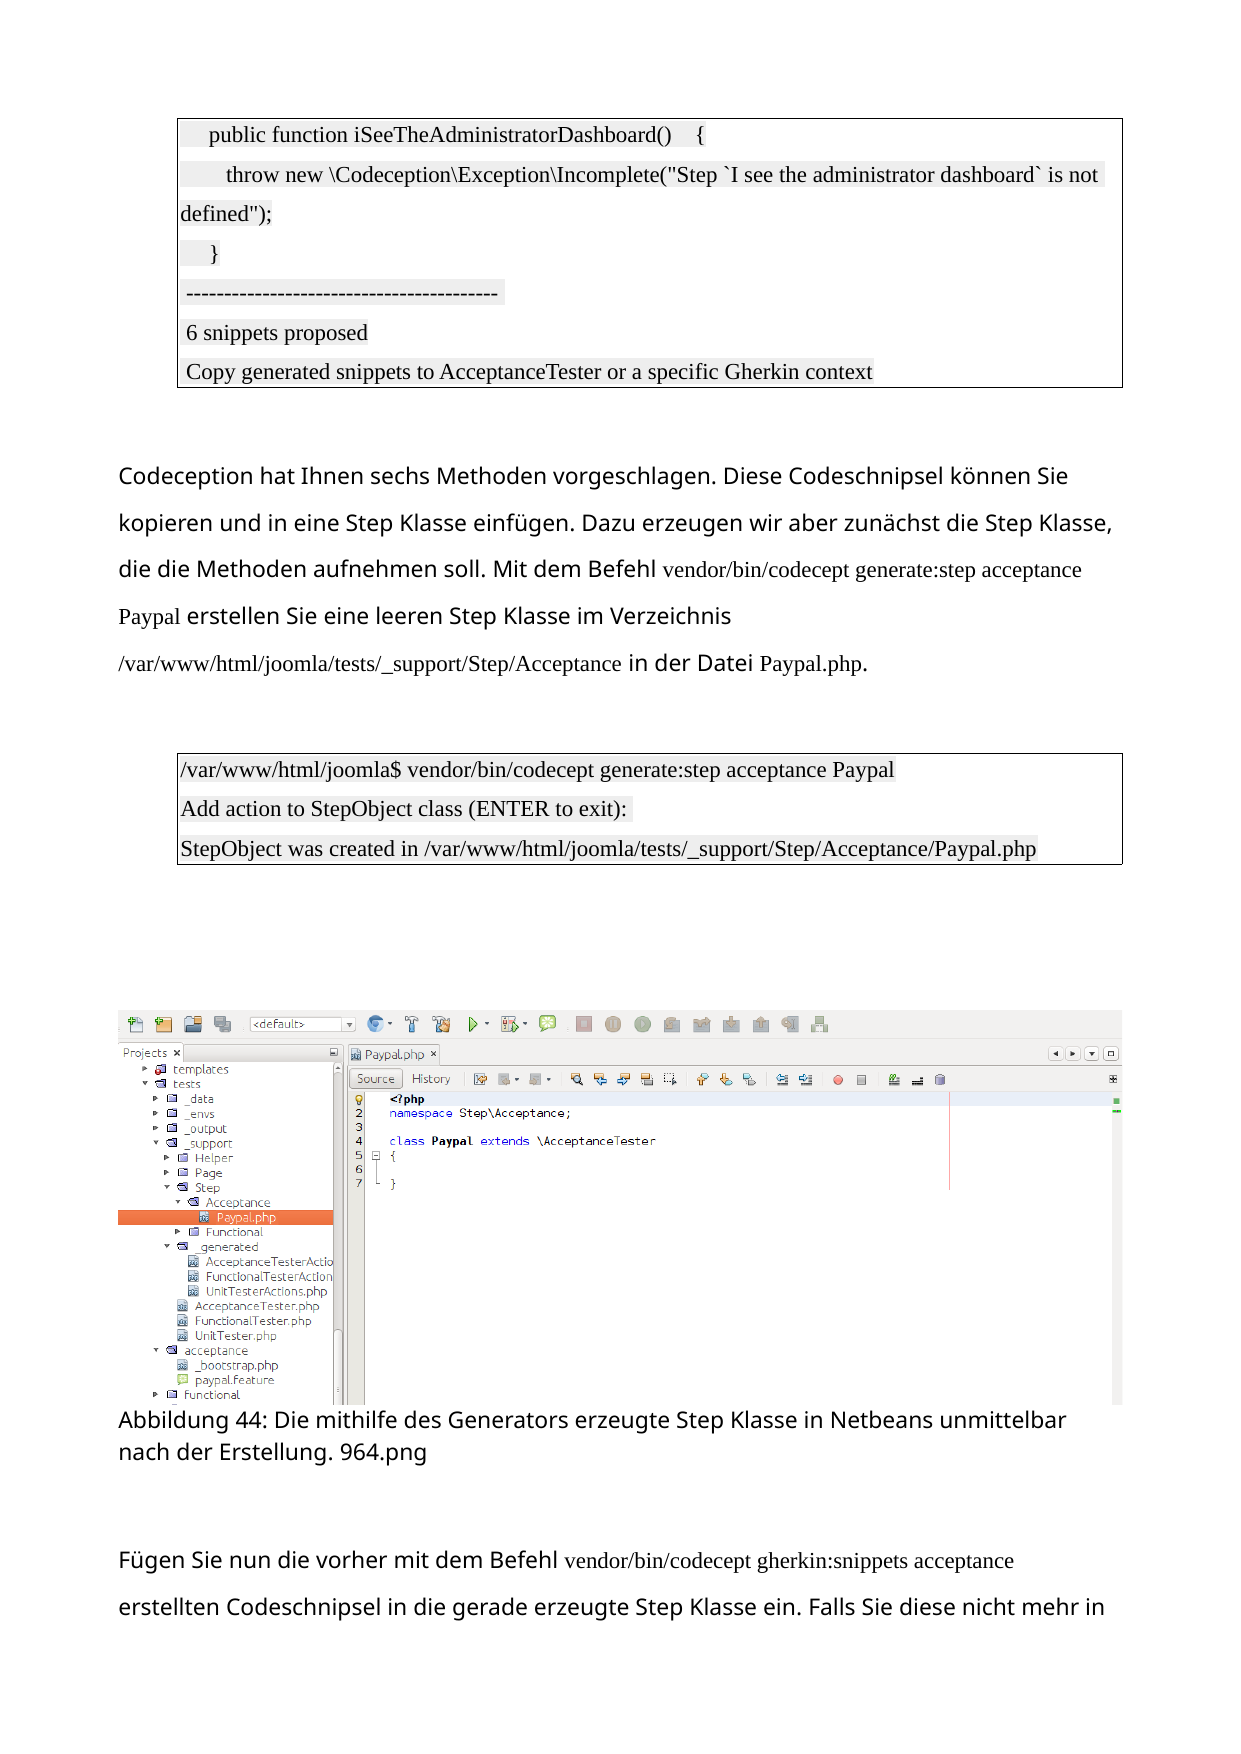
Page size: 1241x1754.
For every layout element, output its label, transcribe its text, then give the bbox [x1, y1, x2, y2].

text Codeception hat Ihnen sechs Methoden vorgeschlagen. Diese Codeschnipsel können Sie kopieren und in eine Step Klasse einfügen. Dazu erzeugen wir aber zunächst die Step Klasse, die die Methoden aufnehmen soll. Mit dem Befehl vendor/bin/codecept generate:step acceptance Paypal erstellen Sie eine leeren Step Klasse im Verzeichnis /var/www/html/joomla/tests/_support/Step/Acceptance in der Datei Paypal.php. [118, 459, 1122, 678]
text public function iSeeTheAdministratorDashboard() { throw new \Codeception\Exception\Incomplete("Step `I see the administrator dashboard` is not defined"); } ----------------------------------------- 6 snippets proposed Copy generated snippets to AcceptanceTester or a specific Gherkin context [178, 119, 1122, 387]
text Fügen Sie nun die vorher mit dem Befehl vendor/bin/codecept gherkin:snippets acceptance erstellten Codeschnipsel in die gerade erzeugte Step Klasse ein. Falls Sie diese nicht mehr in [118, 1544, 1122, 1622]
picture [118, 1010, 1123, 1405]
text /var/www/html/joomla$ vendor/bin/codecept generate:step acceptance Paypal Add action to StepObject class (ENTER to exit): StepObject was created in /var/www/html/joomla/tests/_support/Step/Acceptance/Paypal.php [178, 754, 1122, 864]
text Abbildung 44: Die mithilfe des Generators erzeugte Step Klasse in Netbeans unmittelbar nach der Erstellung. 964.png [118, 1405, 1122, 1467]
